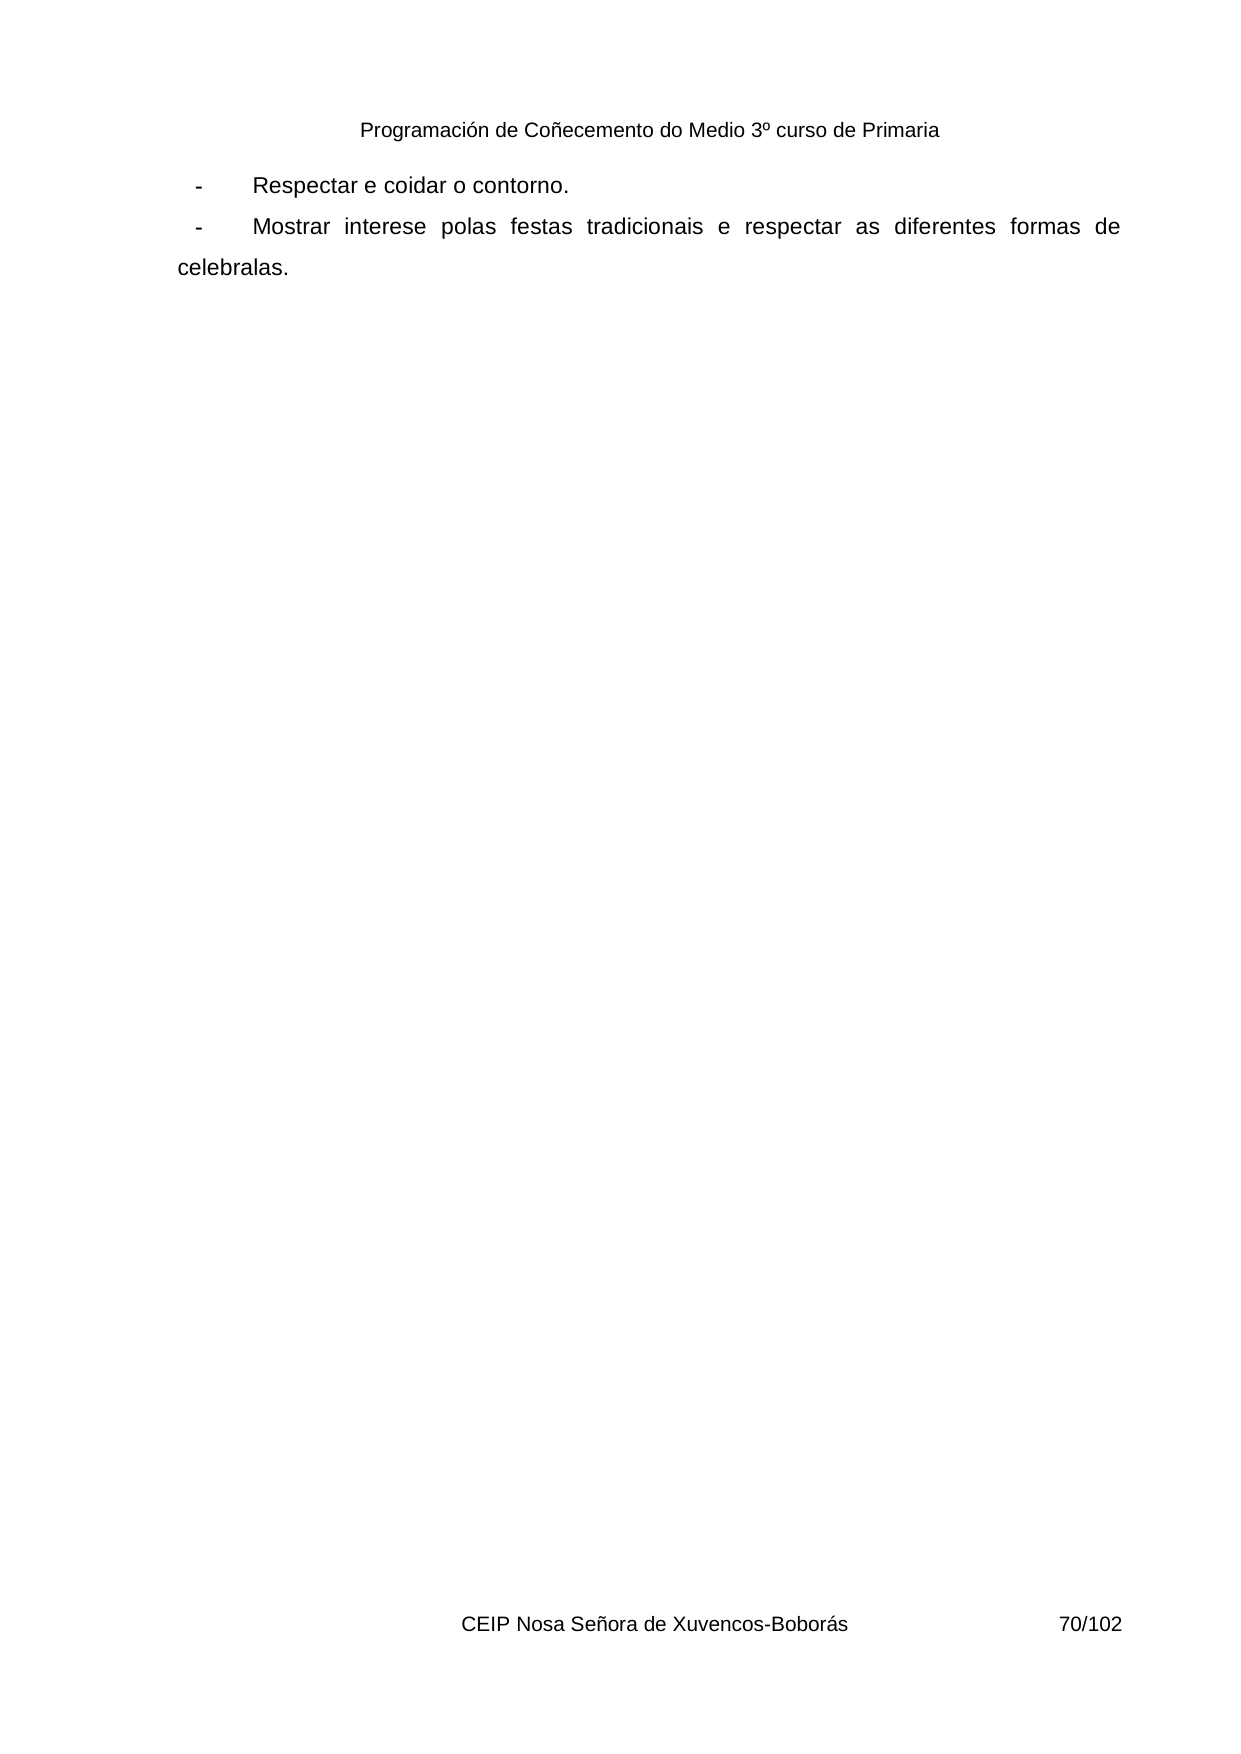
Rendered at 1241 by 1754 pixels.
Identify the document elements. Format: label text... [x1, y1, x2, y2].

list Respectar e coidar o contorno. [177, 172, 1122, 199]
list Mostrar interese polas festas tradicionais e respectar as diferentes formas de celebralas. [177, 212, 1122, 280]
